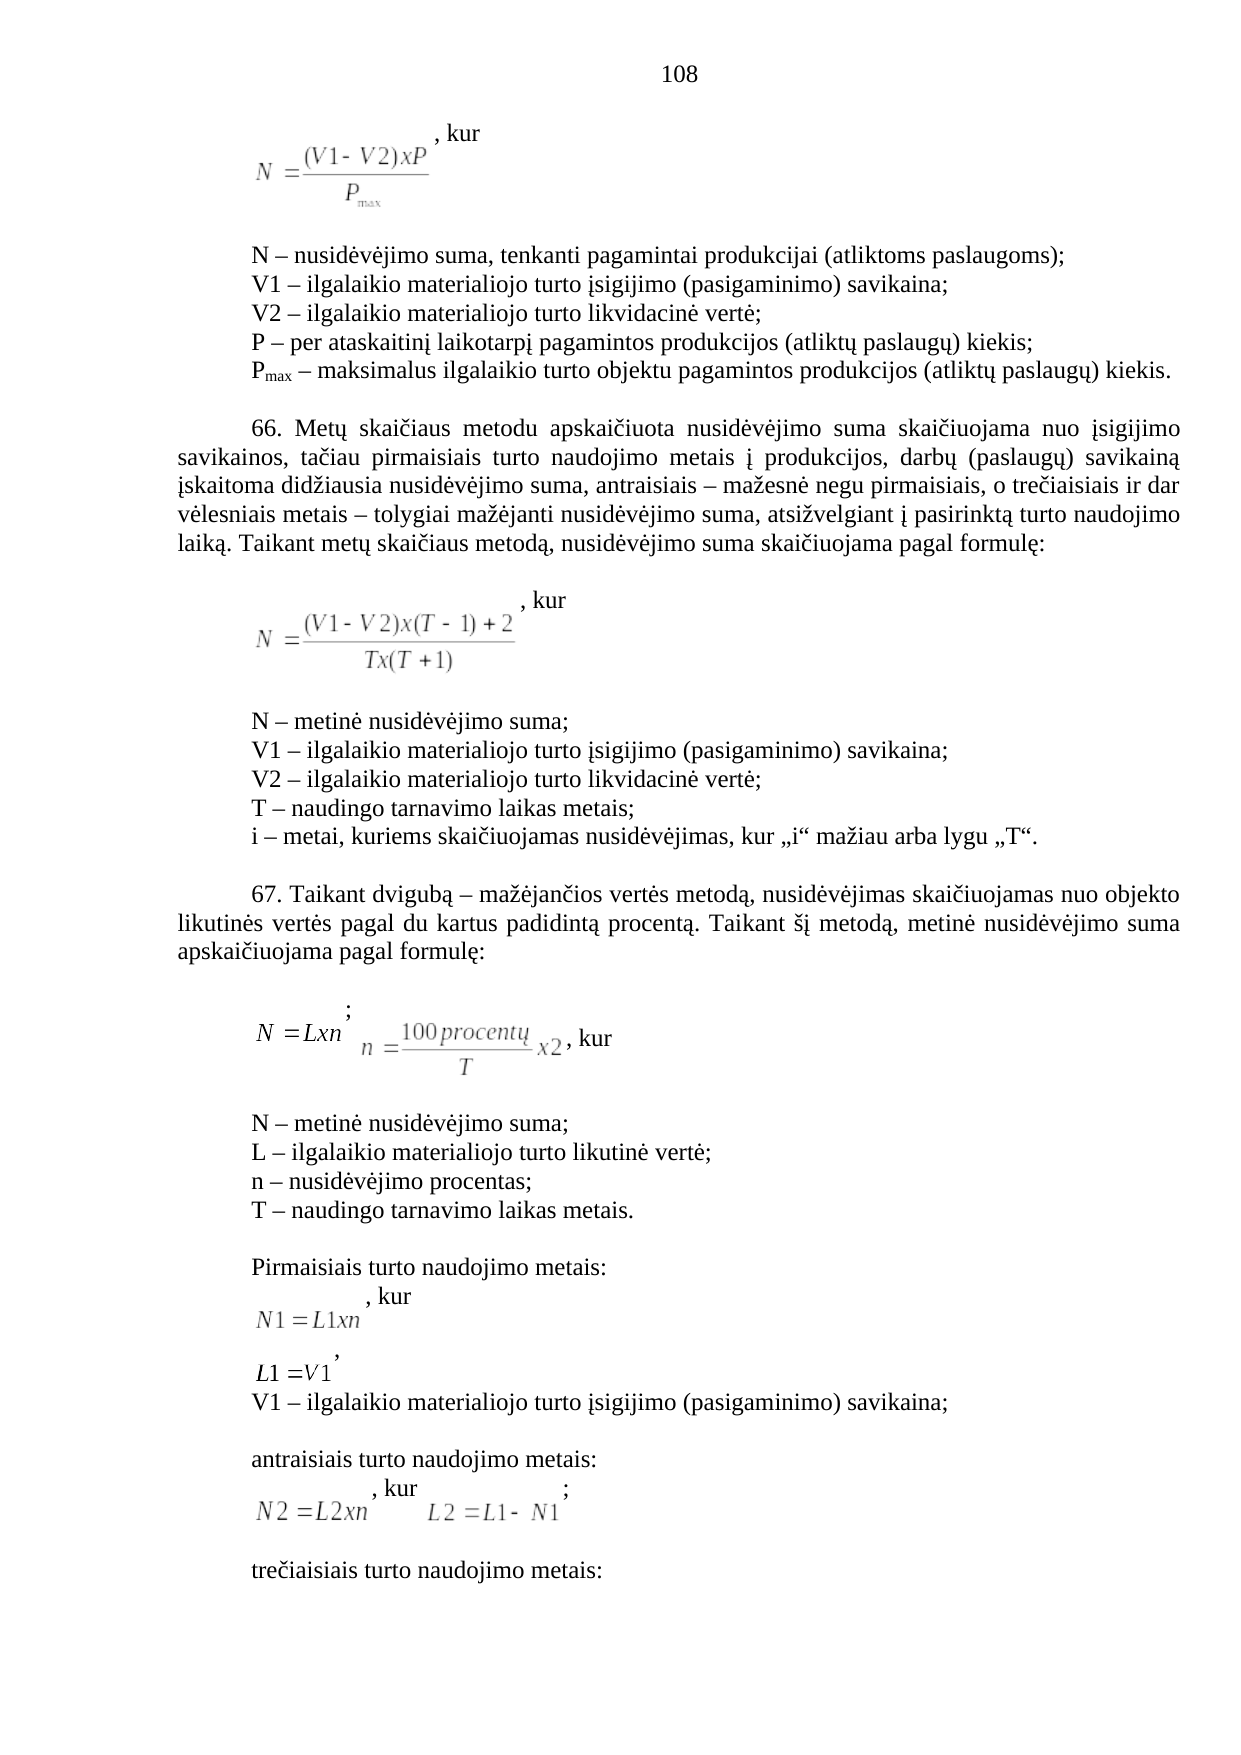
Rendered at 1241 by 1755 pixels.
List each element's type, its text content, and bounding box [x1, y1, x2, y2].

text trečiaisiais turto naudojimo metais: [177, 1555, 1181, 1584]
text V2 – ilgalaikio materialiojo turto likvidacinė vertė; [177, 298, 1181, 327]
text , kur [177, 586, 1181, 678]
text 66. Metų skaičiaus metodu apskaičiuota nusidėvėjimo suma skaičiuojama nuo įsigijimo savikainos, tačiau pirmaisiais turto naudojimo metais į produkcijos, darbų (paslaugų) savikainą įskaitoma didžiausia nusidėvėjimo suma, antraisiais – mažesnė negu pirmaisiais, o trečiaisiais ir dar vėlesniais metais – tolygiai mažėjanti nusidėvėjimo suma, atsižvelgiant į pasirinktą turto naudojimo laiką. Taikant metų skaičiaus metodą, nusidėvėjimo suma skaičiuojama pagal formulę: [177, 413, 1181, 557]
text V1 – ilgalaikio materialiojo turto įsigijimo (pasigaminimo) savikaina; [177, 735, 1181, 764]
text P – per ataskaitinį laikotarpį pagamintos produkcijos (atliktų paslaugų) kiekis; [177, 327, 1181, 356]
text Pmax – maksimalus ilgalaikio turto objektu pagamintos produkcijos (atliktų paslaugų) kiekis. [177, 356, 1181, 384]
text , kur [177, 1281, 1181, 1334]
text N – metinė nusidėvėjimo suma; [177, 706, 1181, 735]
text n – nusidėvėjimo procentas; [177, 1166, 1181, 1195]
text 67. Taikant dvigubą – mažėjančios vertės metodą, nusidėvėjimas skaičiuojamas nuo objekto likutinės vertės pagal du kartus padidintą procentą. Taikant šį metodą, metinė nusidėvėjimo suma apskaičiuojama pagal formulę: [177, 879, 1181, 965]
text V1 – ilgalaikio materialiojo turto įsigijimo (pasigaminimo) savikaina; [177, 269, 1181, 298]
text antraisiais turto naudojimo metais: [177, 1444, 1181, 1473]
text , kur [177, 118, 1181, 212]
text N – metinė nusidėvėjimo suma; [177, 1108, 1181, 1137]
text T – naudingo tarnavimo laikas metais. [177, 1195, 1181, 1223]
text N – nusidėvėjimo suma, tenkanti pagamintai produkcijai (atliktoms paslaugoms); [177, 241, 1181, 269]
text i – metai, kuriems skaičiuojamas nusidėvėjimas, kur „i“ mažiau arba lygu „T“. [177, 821, 1181, 850]
text Pirmaisiais turto naudojimo metais: [177, 1252, 1181, 1281]
text ; , kur [177, 994, 1181, 1080]
text T – naudingo tarnavimo laikas metais; [177, 793, 1181, 821]
text V1 – ilgalaikio materialiojo turto įsigijimo (pasigaminimo) savikaina; [177, 1387, 1181, 1416]
text , kur ; [177, 1473, 1181, 1526]
text L – ilgalaikio materialiojo turto likutinė vertė; [177, 1137, 1181, 1166]
text , [177, 1334, 1181, 1387]
text V2 – ilgalaikio materialiojo turto likvidacinė vertė; [177, 764, 1181, 793]
